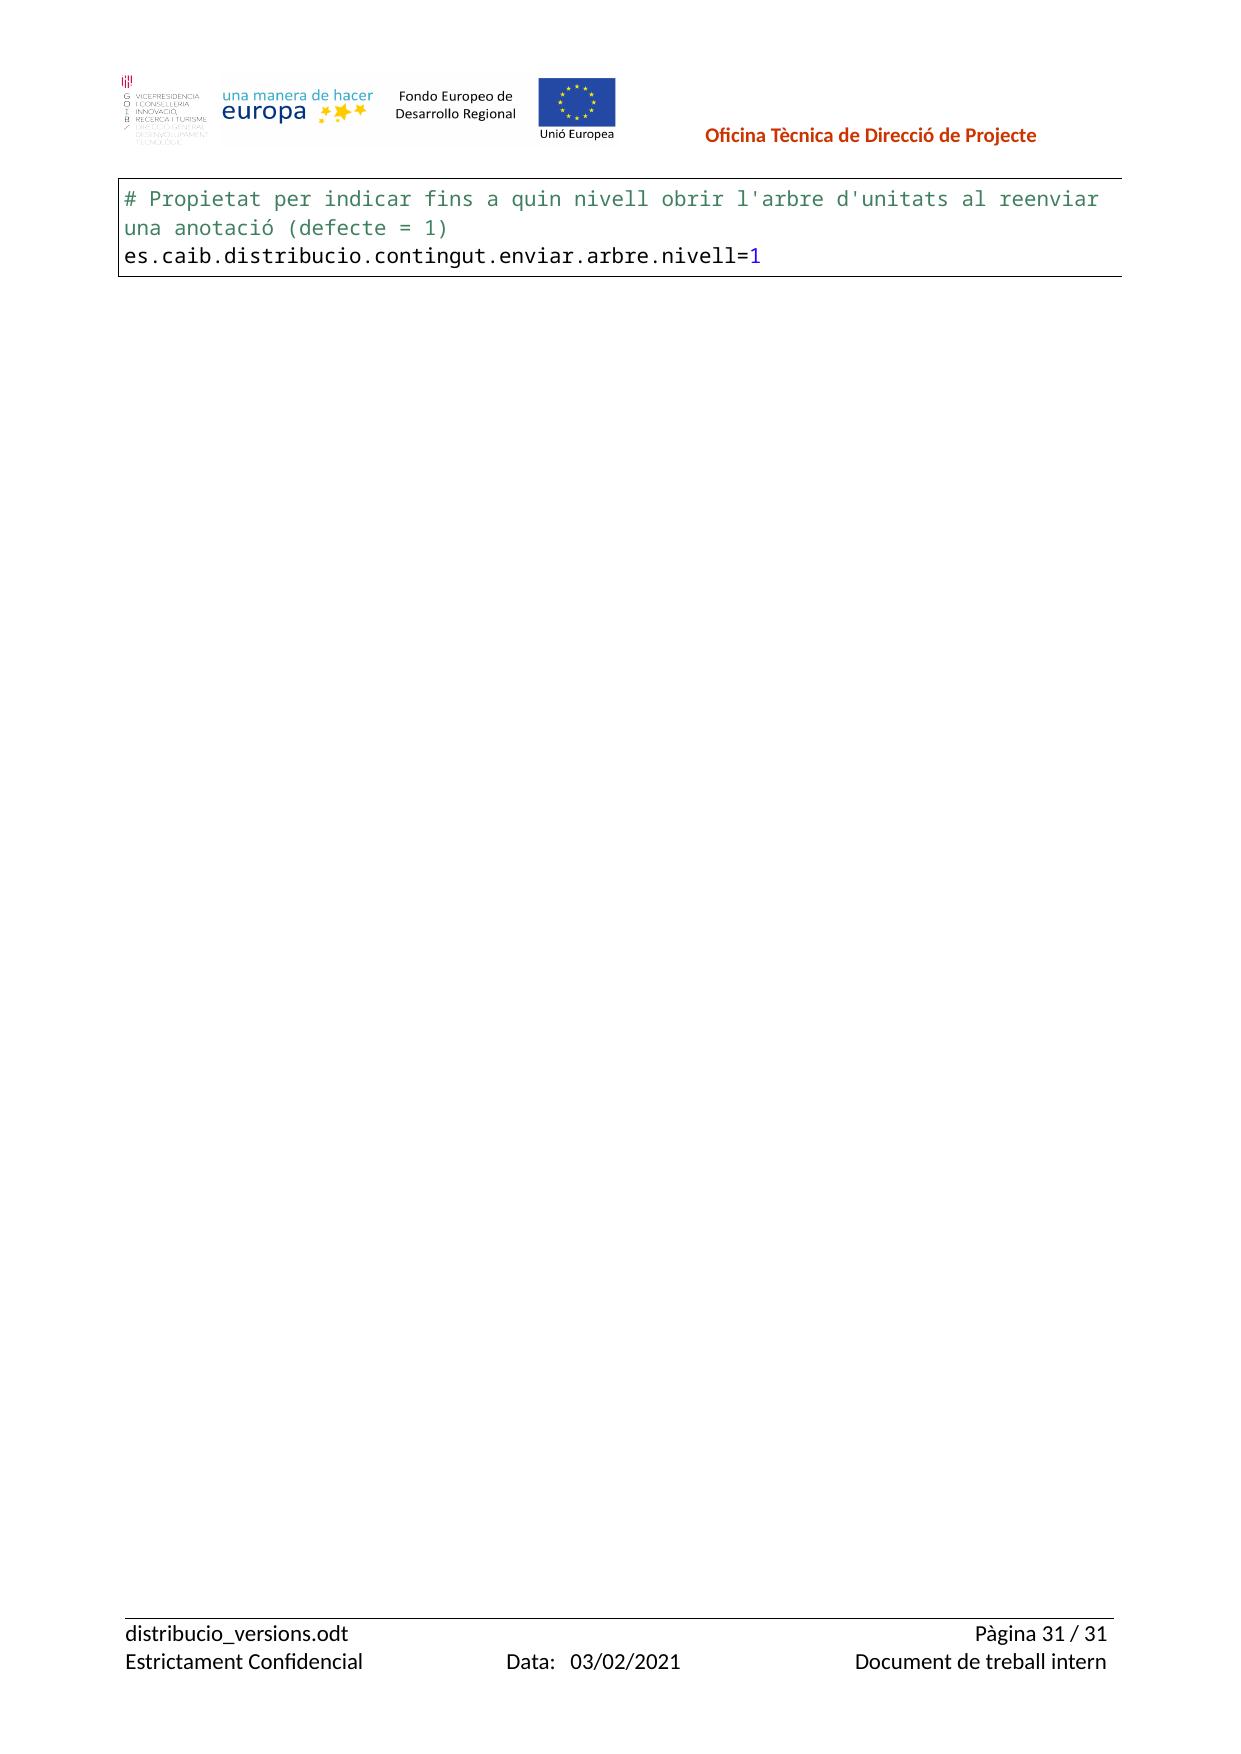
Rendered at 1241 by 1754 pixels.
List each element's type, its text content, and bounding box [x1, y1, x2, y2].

table_header # Propietat per indicar fins a quin nivell obrir l'arbre d'unitats al reenviar una anotació (defecte = 1) es.caib.distribucio.contingut.enviar.arbre.nivell=1 [119, 179, 1122, 276]
picture [118, 73, 213, 147]
picture [219, 73, 621, 147]
